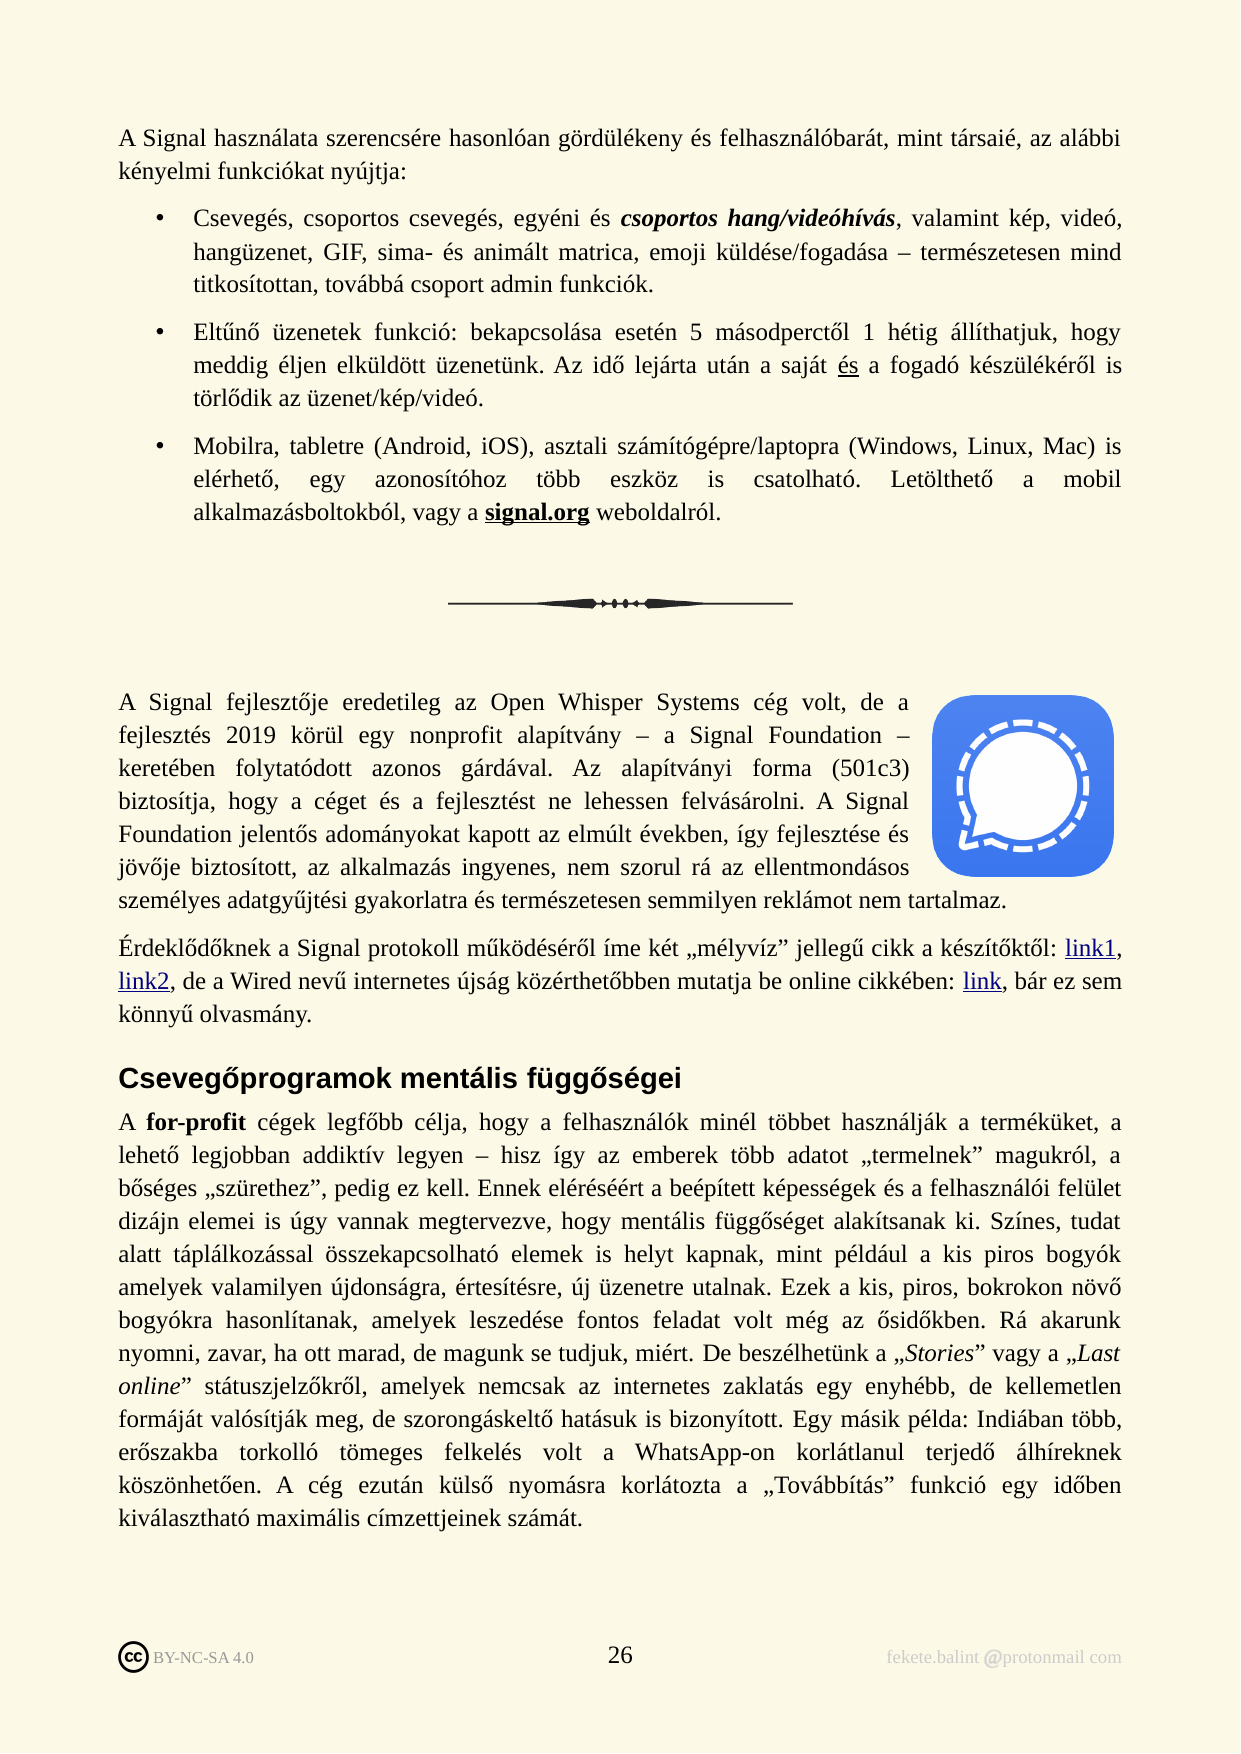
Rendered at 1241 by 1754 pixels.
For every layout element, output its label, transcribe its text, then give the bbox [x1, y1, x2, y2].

list Eltűnő üzenetek funkció: bekapcsolása esetén 5 másodperctől 1 hétig állíthatjuk, hogy meddig éljen elküldött üzenetünk. Az idő lejárta után a saját és a fogadó készülékéről is törlődik az üzenet/kép/videó. [156, 317, 1122, 412]
picture [982, 1648, 1003, 1669]
picture [928, 691, 1117, 880]
subtitle Csevegőprogramok mentális függőségei [118, 1061, 1122, 1095]
list Csevegés, csoportos csevegés, egyéni és csoportos hang/videóhívás, valamint kép, videó, hangüzenet, GIF, sima- és animált matrica, emoji küldése/fogadása – természetesen mind titkosítottan, továbbá csoport admin funkciók. [156, 203, 1122, 298]
text Érdeklődőknek a Signal protokoll működéséről íme két „mélyvíz” jellegű cikk a készítőktől: link1, link2, de a Wired nevű internetes újság közérthetőbben mutatja be online cikkében: link, bár ez sem könnyű olvasmány. [118, 933, 1122, 1028]
list Mobilra, tabletre (Android, iOS), asztali számítógépre/laptopra (Windows, Linux, Mac) is elérhető, egy azonosítóhoz több eszköz is csatolható. Letölthető a mobil alkalmazásboltokból, vagy a signal.org weboldalról. [156, 431, 1122, 526]
text A for-profit cégek legfőbb célja, hogy a felhasználók minél többet használják a terméküket, a lehető legjobban addiktív legyen – hisz így az emberek több adatot „termelnek” magukról, a bőséges „szürethez”, pedig ez kell. Ennek eléréséért a beépített képességek és a felhasználói felület dizájn elemei is úgy vannak megtervezve, hogy mentális függőséget alakítsanak ki. Színes, tudat alatt táplálkozással összekapcsolható elemek is helyt kapnak, mint például a kis piros bogyók amelyek valamilyen újdonságra, értesítésre, új üzenetre utalnak. Ezek a kis, piros, bokrokon növő bogyókra hasonlítanak, amelyek leszedése fontos feladat volt még az ősidőkben. Rá akarunk nyomni, zavar, ha ott marad, de magunk se tudjuk, miért. De beszélhetünk a „Stories” vagy a „Last online” státuszjelzőkről, amelyek nemcsak az internetes zaklatás egy enyhébb, de kellemetlen formáját valósítják meg, de szorongáskeltő hatásuk is bizonyított. Egy másik példa: Indiában több, erőszakba torkolló tömeges felkelés volt a WhatsApp-on korlátlanul terjedő álhíreknek köszönhetően. A cég ezután külső nyomásra korlátozta a „Továbbítás” funkció egy időben kiválasztható maximális címzettjeinek számát. [118, 1107, 1122, 1532]
picture [446, 595, 795, 611]
text A Signal használata szerencsére hasonlóan gördülékeny és felhasználóbarát, mint társaié, az alábbi kényelmi funkciókat nyújtja: [118, 123, 1122, 185]
picture [118, 1641, 149, 1673]
text A Signal fejlesztője eredetileg az Open Whisper Systems cég volt, de a fejlesztés 2019 körül egy nonprofit alapítvány – a Signal Foundation – keretében folytatódott azonos gárdával. Az alapítványi forma (501c3) biztosítja, hogy a céget és a fejlesztést ne lehessen felvásárolni. A Signal Foundation jelentős adományokat kapott az elmúlt években, így fejlesztése és jövője biztosított, az alkalmazás ingyenes, nem szorul rá az ellentmondásos személyes adatgyűjtési gyakorlatra és természetesen semmilyen reklámot nem tartalmaz. [118, 687, 1122, 914]
